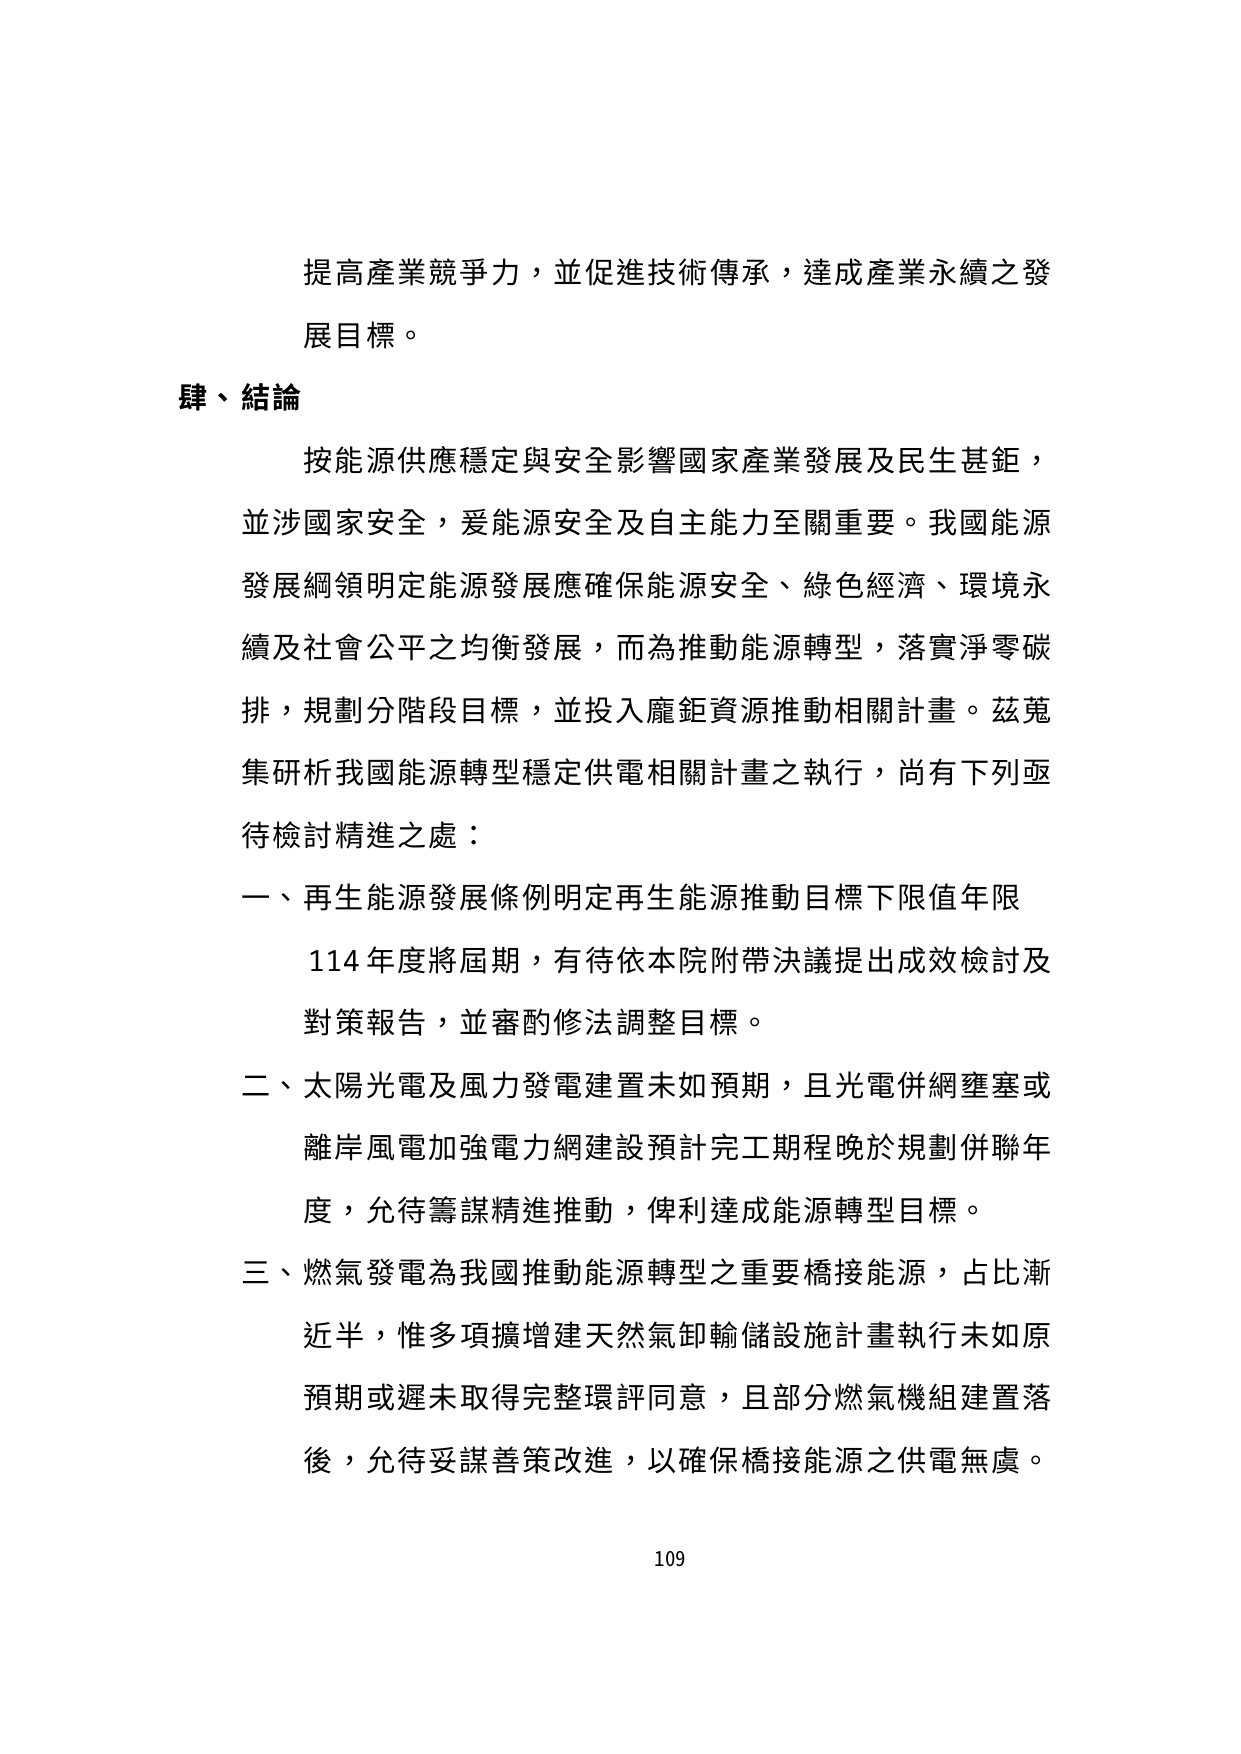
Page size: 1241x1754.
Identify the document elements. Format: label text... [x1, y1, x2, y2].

text 二、太陽光電及風力發電建置未如預期，且光電併網壅塞或離岸風電加強電力網建設預計完工期程晚於規劃併聯年度，允待籌謀精進推動，俾利達成能源轉型目標。 [236, 1042, 1063, 1229]
text 提高產業競爭力，並促進技術傳承，達成產業永續之發展目標。 [266, 229, 1063, 354]
text 三、燃氣發電為我國推動能源轉型之重要橋接能源，占比漸近半，惟多項擴增建天然氣卸輸儲設施計畫執行未如原預期或遲未取得完整環評同意，且部分燃氣機組建置落後，允待妥謀善策改進，以確保橋接能源之供電無虞。 [236, 1229, 1063, 1479]
text 按能源供應穩定與安全影響國家產業發展及民生甚鉅，並涉國家安全，爰能源安全及自主能力至關重要。我國能源發展綱領明定能源發展應確保能源安全、綠色經濟、環境永續及社會公平之均衡發展，而為推動能源轉型，落實淨零碳排，規劃分階段目標，並投入龐鉅資源推動相關計畫。茲蒐集研析我國能源轉型穩定供電相關計畫之執行，尚有下列亟待檢討精進之處： [236, 417, 1063, 854]
text 一、再生能源發展條例明定再生能源推動目標下限值年限114年度將屆期，有待依本院附帶決議提出成效檢討及對策報告，並審酌修法調整目標。 [236, 854, 1063, 1042]
text 肆、結論 [177, 354, 1063, 417]
